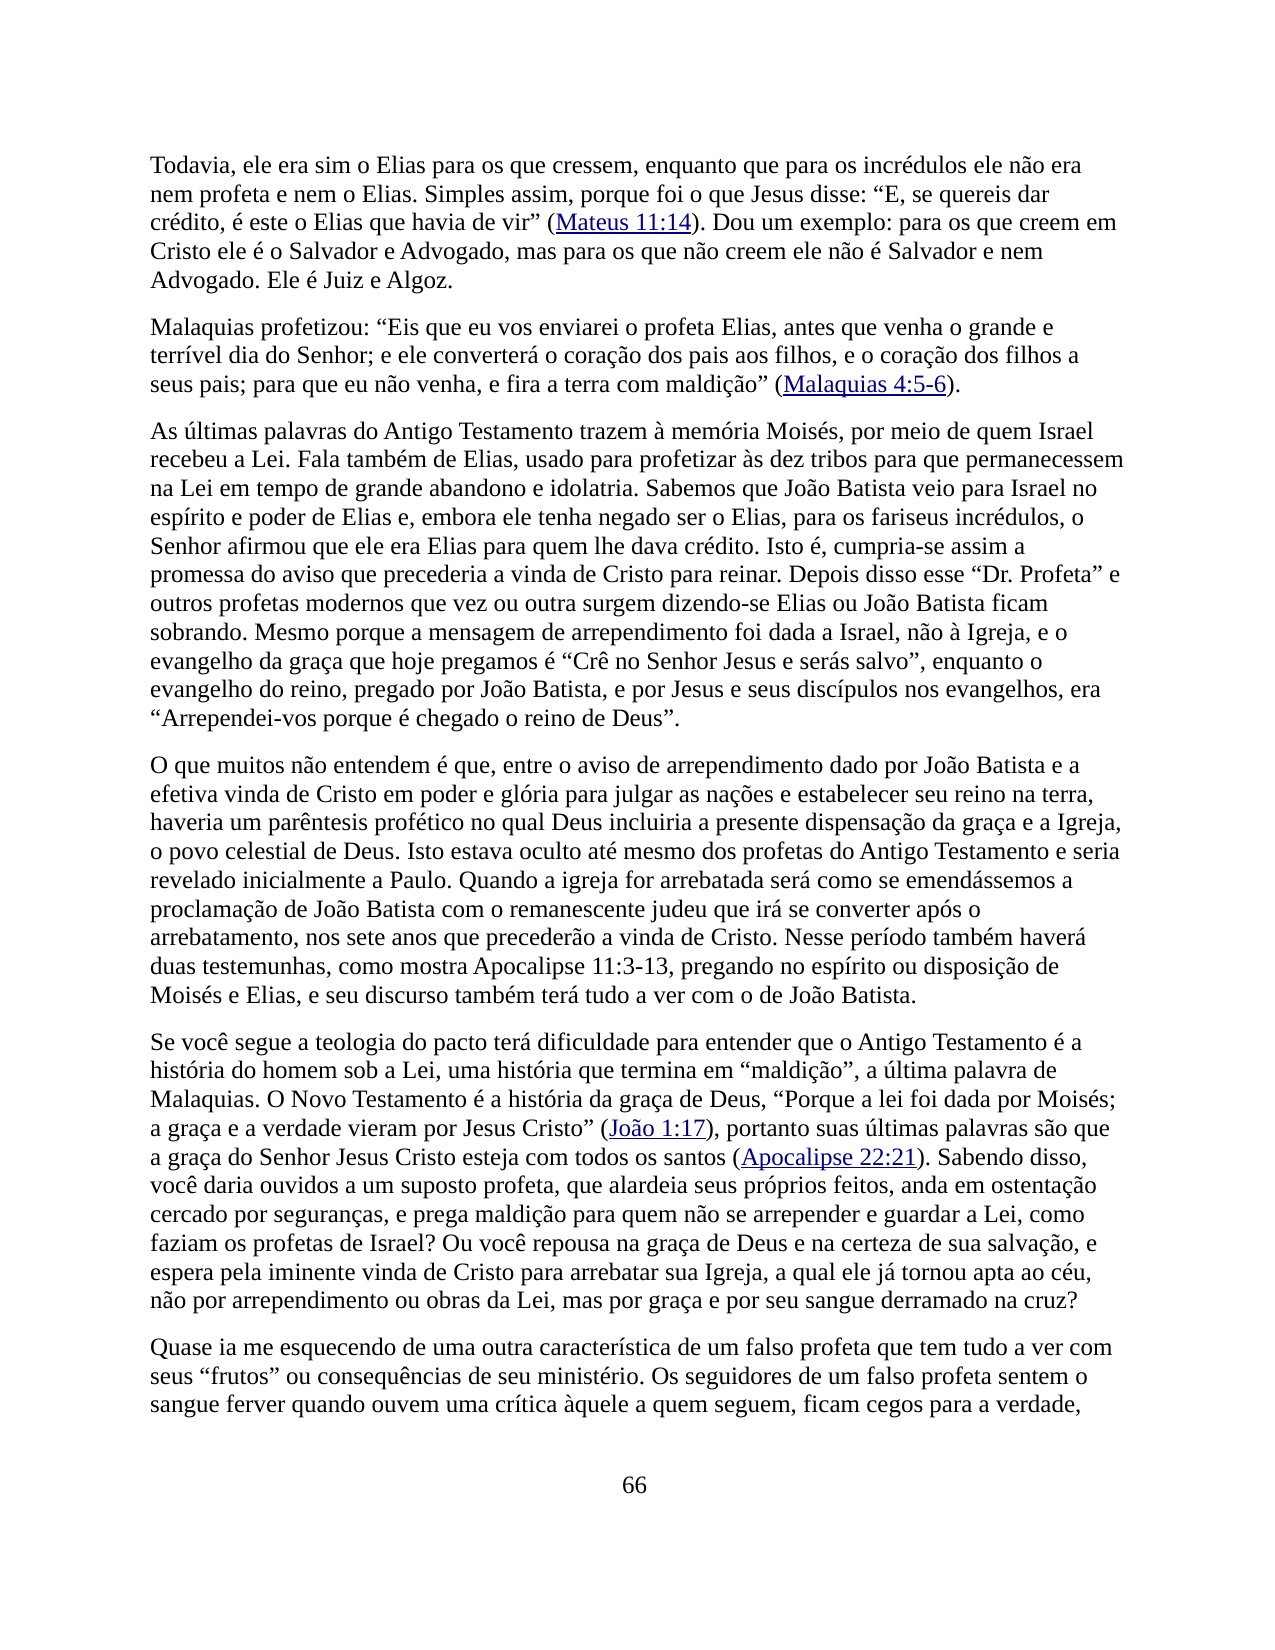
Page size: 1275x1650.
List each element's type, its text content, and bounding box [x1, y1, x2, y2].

text Todavia, ele era sim o Elias para os que cressem, enquanto que para os incrédulos ele não era nem profeta e nem o Elias. Simples assim, porque foi o que Jesus disse: “E, se quereis dar crédito, é este o Elias que havia de vir” (Mateus 11:14). Dou um exemplo: para os que creem em Cristo ele é o Salvador e Advogado, mas para os que não creem ele não é Salvador e nem Advogado. Ele é Juiz e Algoz. [150, 150, 1125, 294]
text Quase ia me esquecendo de uma outra característica de um falso profeta que tem tudo a ver com seus “frutos” ou consequências de seu ministério. Os seguidores de um falso profeta sentem o sangue ferver quando ouvem uma crítica àquele a quem seguem, ficam cegos para a verdade, [150, 1332, 1125, 1418]
text Malaquias profetizou: “Eis que eu vos enviarei o profeta Elias, antes que venha o grande e terrível dia do Senhor; e ele converterá o coração dos pais aos filhos, e o coração dos filhos a seus pais; para que eu não venha, e fira a terra com maldição” (Malaquias 4:5-6). [150, 312, 1125, 398]
text O que muitos não entendem é que, entre o aviso de arrependimento dado por João Batista e a efetiva vinda de Cristo em poder e glória para julgar as nações e estabelecer seu reino na terra, haveria um parêntesis profético no qual Deus incluiria a presente dispensação da graça e a Igreja, o povo celestial de Deus. Isto estava oculto até mesmo dos profetas do Antigo Testamento e seria revelado inicialmente a Paulo. Quando a igreja for arrebatada será como se emendássemos a proclamação de João Batista com o remanescente judeu que irá se converter após o arrebatamento, nos sete anos que precederão a vinda de Cristo. Nesse período também haverá duas testemunhas, como mostra Apocalipse 11:3-13, pregando no espírito ou disposição de Moisés e Elias, e seu discurso também terá tudo a ver com o de João Batista. [150, 750, 1125, 1009]
text Se você segue a teologia do pacto terá dificuldade para entender que o Antigo Testamento é a história do homem sob a Lei, uma história que termina em “maldição”, a última palavra de Malaquias. O Novo Testamento é a história da graça de Deus, “Porque a lei foi dada por Moisés; a graça e a verdade vieram por Jesus Cristo” (João 1:17), portanto suas últimas palavras são que a graça do Senhor Jesus Cristo esteja com todos os santos (Apocalipse 22:21). Sabendo disso, você daria ouvidos a um suposto profeta, que alardeia seus próprios feitos, anda em ostentação cercado por seguranças, e prega maldição para quem não se arrepender e guardar a Lei, como faziam os profetas de Israel? Ou você repousa na graça de Deus e na certeza de sua salvação, e espera pela iminente vinda de Cristo para arrebatar sua Igreja, a qual ele já tornou apta ao céu, não por arrependimento ou obras da Lei, mas por graça e por seu sangue derramado na cruz? [150, 1027, 1125, 1314]
text As últimas palavras do Antigo Testamento trazem à memória Moisés, por meio de quem Israel recebeu a Lei. Fala também de Elias, usado para profetizar às dez tribos para que permanecessem na Lei em tempo de grande abandono e idolatria. Sabemos que João Batista veio para Israel no espírito e poder de Elias e, embora ele tenha negado ser o Elias, para os fariseus incrédulos, o Senhor afirmou que ele era Elias para quem lhe dava crédito. Isto é, cumpria-se assim a promessa do aviso que precederia a vinda de Cristo para reinar. Depois disso esse “Dr. Profeta” e outros profetas modernos que vez ou outra surgem dizendo-se Elias ou João Batista ficam sobrando. Mesmo porque a mensagem de arrependimento foi dada a Israel, não à Igreja, e o evangelho da graça que hoje pregamos é “Crê no Senhor Jesus e serás salvo”, enquanto o evangelho do reino, pregado por João Batista, e por Jesus e seus discípulos nos evangelhos, era “Arrependei-vos porque é chegado o reino de Deus”. [150, 416, 1125, 732]
